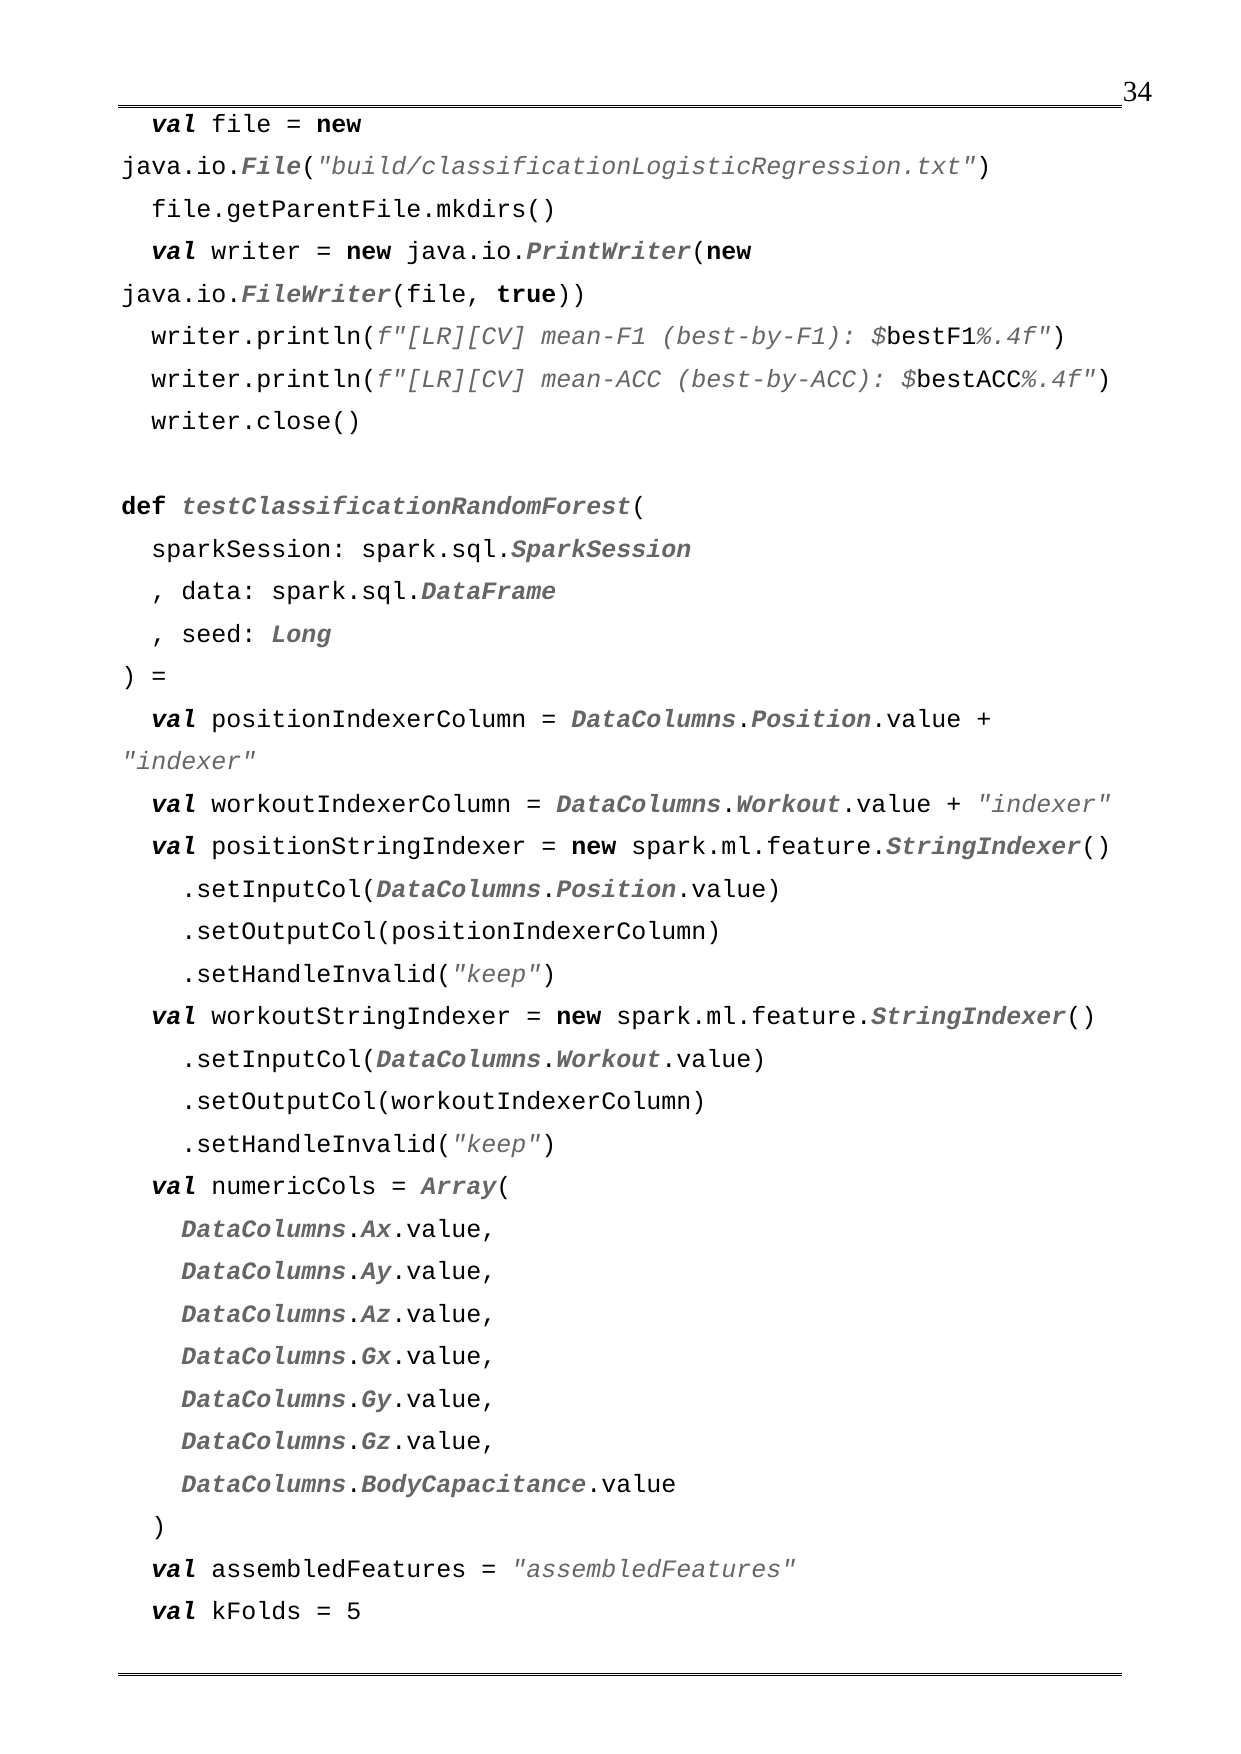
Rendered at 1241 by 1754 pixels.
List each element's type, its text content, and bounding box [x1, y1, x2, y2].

text val workoutIndexerColumn = DataColumns.Workout.value + "indexer" [118, 785, 1122, 820]
text file.getParentFile.mkdirs() [118, 190, 1122, 225]
text val positionStringIndexer = new spark.ml.feature.StringIndexer() [118, 828, 1122, 862]
text DataColumns.Az.value, [118, 1295, 1122, 1330]
text DataColumns.Ax.value, [118, 1210, 1122, 1245]
text DataColumns.Gz.value, [118, 1423, 1122, 1457]
text writer.println(f"[LR][CV] mean-ACC (best-by-ACC): $bestACC%.4f") [118, 360, 1122, 395]
text DataColumns.Ay.value, [118, 1253, 1122, 1287]
text writer.println(f"[LR][CV] mean-F1 (best-by-F1): $bestF1%.4f") [118, 318, 1122, 352]
text .setInputCol(DataColumns.Position.value) [118, 870, 1122, 905]
text , data: spark.sql.DataFrame [118, 573, 1122, 607]
text writer.close() [118, 403, 1122, 437]
text , seed: Long [118, 615, 1122, 650]
text DataColumns.BodyCapacitance.value [118, 1465, 1122, 1500]
text val file = new java.io.File("build/classificationLogisticRegression.txt") [118, 108, 1122, 182]
text DataColumns.Gy.value, [118, 1380, 1122, 1415]
text ) = [118, 658, 1122, 692]
text .setHandleInvalid("keep") [118, 1125, 1122, 1160]
text .setOutputCol(positionIndexerColumn) [118, 913, 1122, 947]
text DataColumns.Gx.value, [118, 1338, 1122, 1372]
text val writer = new java.io.PrintWriter(new java.io.FileWriter(file, true)) [118, 233, 1122, 310]
text ) [118, 1508, 1122, 1542]
text val assembledFeatures = "assembledFeatures" [118, 1550, 1122, 1585]
text val positionIndexerColumn = DataColumns.Position.value + "indexer" [118, 700, 1122, 777]
text val numericCols = Array( [118, 1168, 1122, 1202]
text def testClassificationRandomForest( [118, 488, 1122, 522]
text val kFolds = 5 [118, 1593, 1122, 1627]
text .setInputCol(DataColumns.Workout.value) [118, 1040, 1122, 1075]
text .setOutputCol(workoutIndexerColumn) [118, 1083, 1122, 1117]
text sparkSession: spark.sql.SparkSession [118, 530, 1122, 565]
text .setHandleInvalid("keep") [118, 955, 1122, 990]
text val workoutStringIndexer = new spark.ml.feature.StringIndexer() [118, 998, 1122, 1032]
